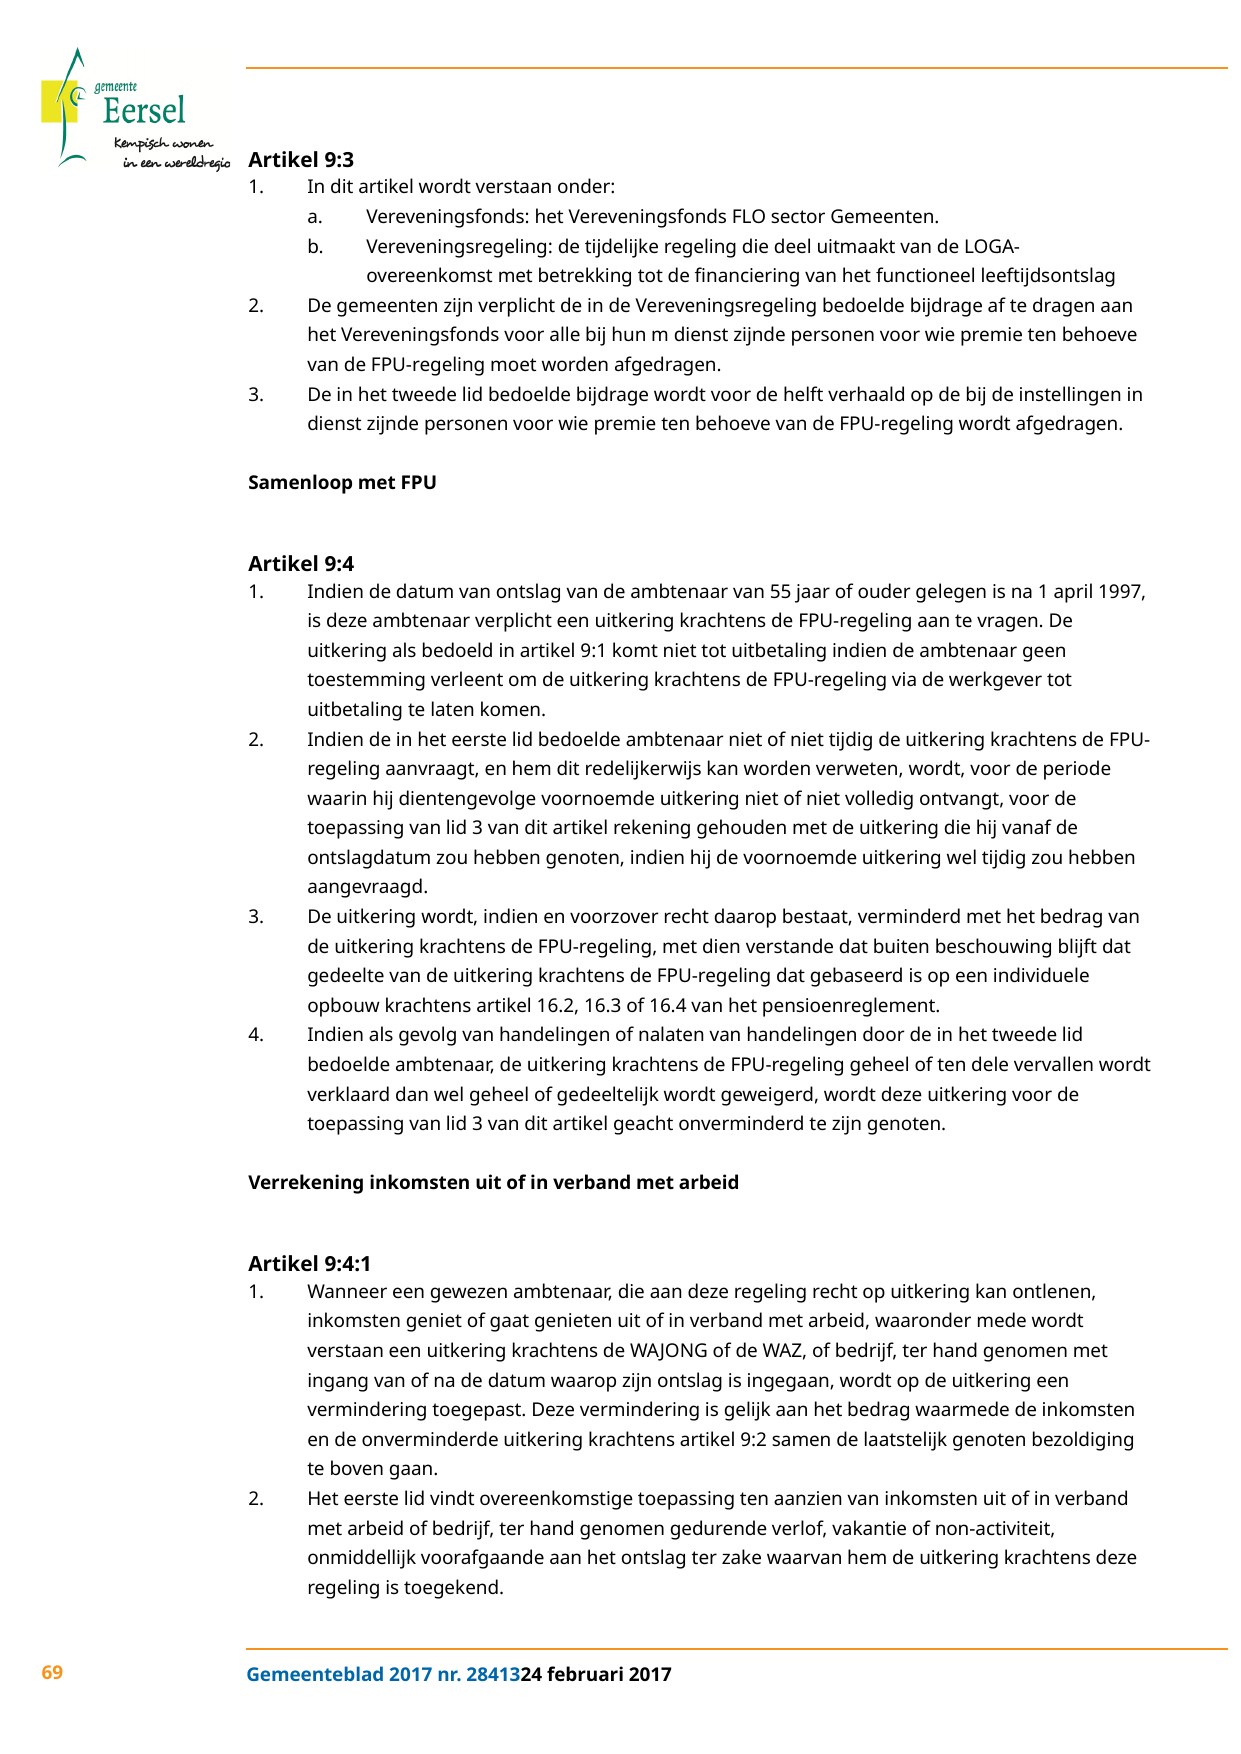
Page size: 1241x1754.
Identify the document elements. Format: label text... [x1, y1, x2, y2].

list Wanneer een gewezen ambtenaar, die aan deze regeling recht op uitkering kan ontlenen, inkomsten geniet of gaat genieten uit of in verband met arbeid, waaronder mede wordt verstaan een uitkering krachtens de WAJONG of de WAZ, of bedrijf, ter hand genomen met ingang van of na de datum waarop zijn ontslag is ingegaan, wordt op de uitkering een vermindering toegepast. Deze vermindering is gelijk aan het bedrag waarmede de inkomsten en de onverminderde uitkering krachtens artikel 9:2 samen de laatstelijk genoten bezoldiging te boven gaan. [248, 1278, 1152, 1481]
text Artikel 9:4 [248, 549, 1152, 578]
text Verrekening inkomsten uit of in verband met arbeid [248, 1169, 1152, 1195]
list Vereveningsfonds: het Vereveningsfonds FLO sector Gemeenten. [307, 203, 1152, 229]
text Artikel 9:3 [248, 145, 1152, 174]
list In dit artikel wordt verstaan onder: [248, 174, 1152, 199]
picture [41, 47, 231, 172]
text Artikel 9:4:1 [248, 1249, 1152, 1278]
list De gemeenten zijn verplicht de in de Vereveningsregeling bedoelde bijdrage af te dragen aan het Vereveningsfonds voor alle bij hun m dienst zijnde personen voor wie premie ten behoeve van de FPU-regeling moet worden afgedragen. [248, 292, 1152, 377]
list Het eerste lid vindt overeenkomstige toepassing ten aanzien van inkomsten uit of in verband met arbeid of bedrijf, ter hand genomen gedurende verlof, vakantie of non-activiteit, onmiddellijk voorafgaande aan het ontslag ter zake waarvan hem de uitkering krachtens deze regeling is toegekend. [248, 1485, 1152, 1599]
list Vereveningsregeling: de tijdelijke regeling die deel uitmaakt van de LOGA- overeenkomst met betrekking tot de financiering van het functioneel leeftijdsontslag [307, 233, 1152, 288]
text Samenloop met FPU [248, 469, 1152, 495]
list De uitkering wordt, indien en voorzover recht daarop bestaat, verminderd met het bedrag van de uitkering krachtens de FPU-regeling, met dien verstande dat buiten beschouwing blijft dat gedeelte van de uitkering krachtens de FPU-regeling dat gebaseerd is op een individuele opbouw krachtens artikel 16.2, 16.3 of 16.4 van het pensioenreglement. [248, 903, 1152, 1018]
list Indien de datum van ontslag van de ambtenaar van 55 jaar of ouder gelegen is na 1 april 1997, is deze ambtenaar verplicht een uitkering krachtens de FPU-regeling aan te vragen. De uitkering als bedoeld in artikel 9:1 komt niet tot uitbetaling indien de ambtenaar geen toestemming verleent om de uitkering krachtens de FPU-regeling via de werkgever tot uitbetaling te laten komen. [248, 578, 1152, 722]
list Indien als gevolg van handelingen of nalaten van handelingen door de in het tweede lid bedoelde ambtenaar, de uitkering krachtens de FPU-regeling geheel of ten dele vervallen wordt verklaard dan wel geheel of gedeeltelijk wordt geweigerd, wordt deze uitkering voor de toepassing van lid 3 van dit artikel geacht onverminderd te zijn genoten. [248, 1022, 1152, 1136]
list Indien de in het eerste lid bedoelde ambtenaar niet of niet tijdig de uitkering krachtens de FPU-regeling aanvraagt, en hem dit redelijkerwijs kan worden verweten, wordt, voor de periode waarin hij dientengevolge voornoemde uitkering niet of niet volledig ontvangt, voor de toepassing van lid 3 van dit artikel rekening gehouden met de uitkering die hij vanaf de ontslagdatum zou hebben genoten, indien hij de voornoemde uitkering wel tijdig zou hebben aangevraagd. [248, 726, 1152, 899]
list De in het tweede lid bedoelde bijdrage wordt voor de helft verhaald op de bij de instellingen in dienst zijnde personen voor wie premie ten behoeve van de FPU-regeling wordt afgedragen. [248, 381, 1152, 436]
